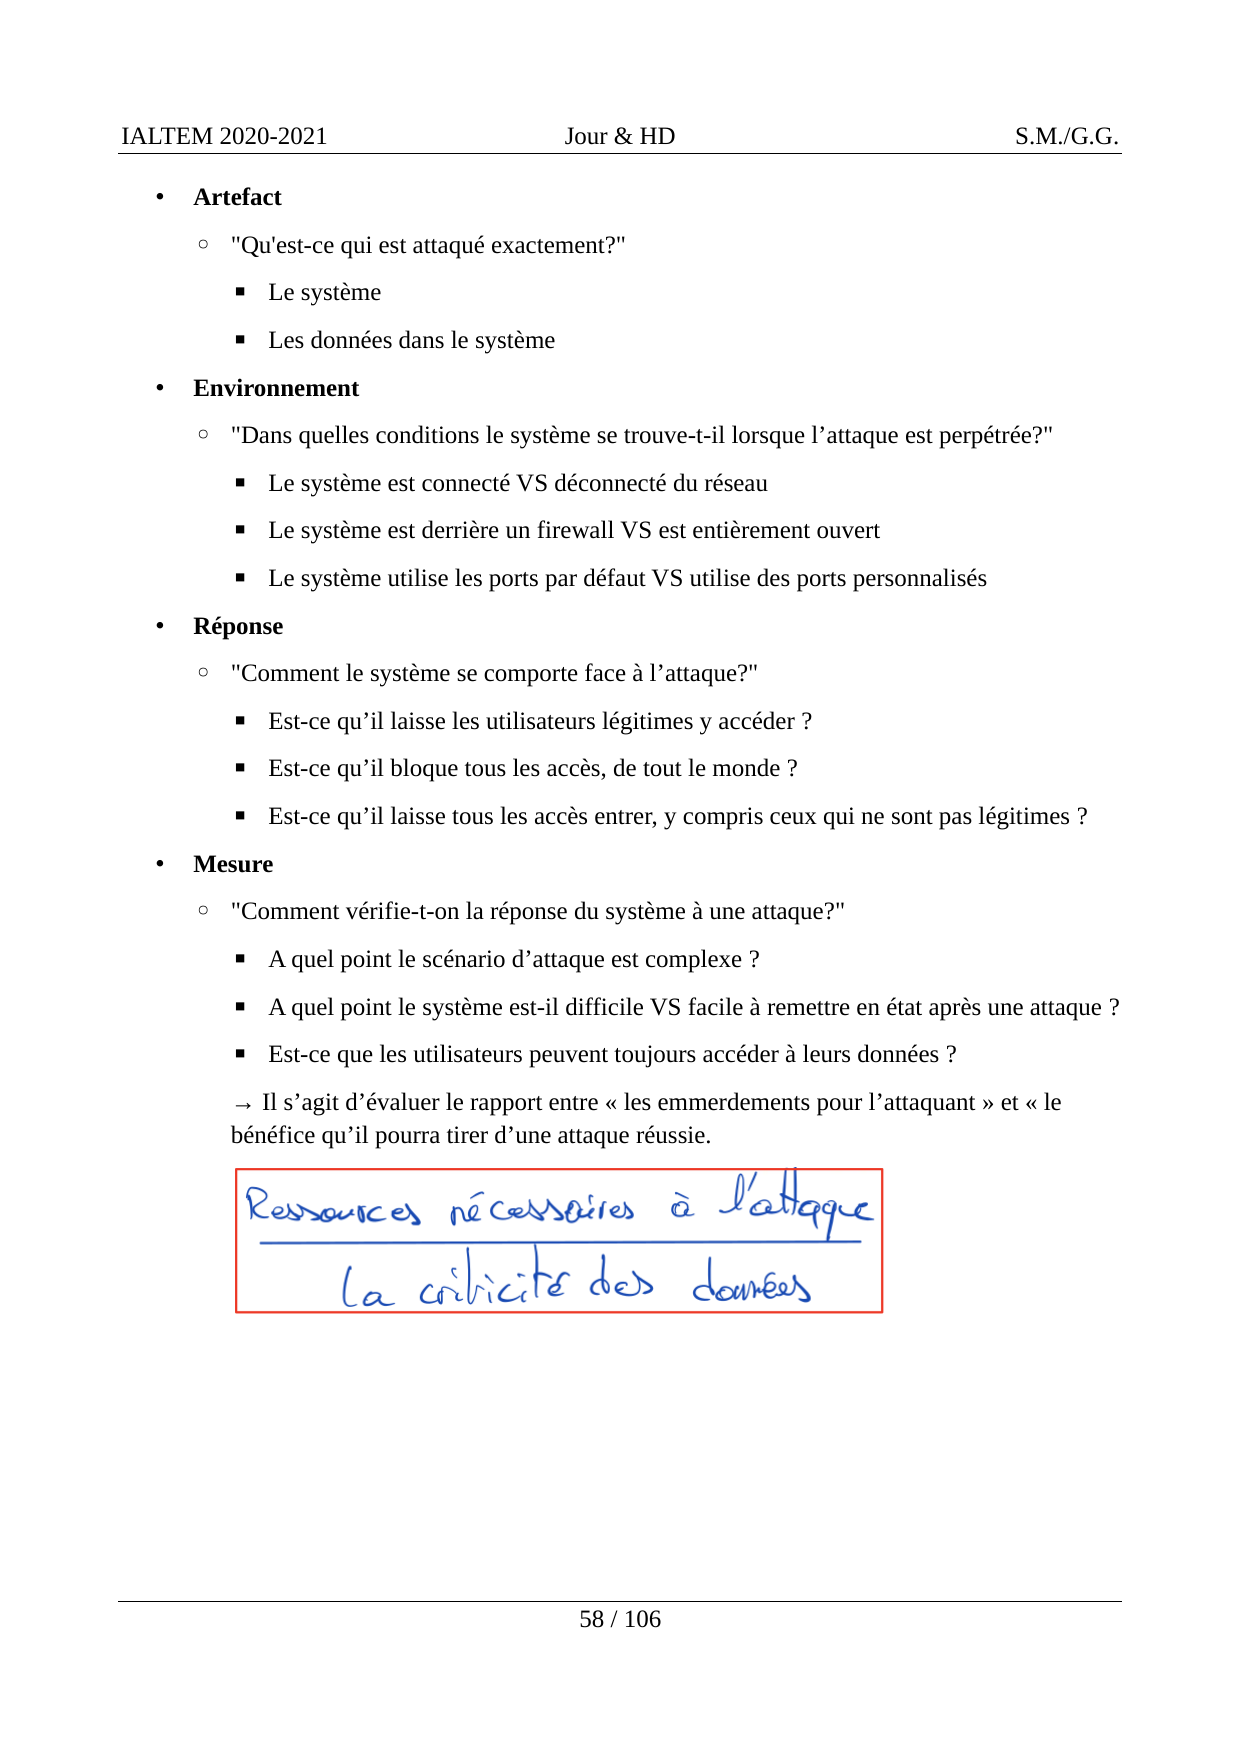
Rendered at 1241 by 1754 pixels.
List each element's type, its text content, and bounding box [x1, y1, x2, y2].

list Le système utilise les ports par défaut VS utilise des ports personnalisés [231, 563, 1122, 592]
list Réponse [156, 611, 1122, 639]
list Est-ce qu’il laisse tous les accès entrer, y compris ceux qui ne sont pas légitimes ? [231, 801, 1122, 830]
list Mesure [156, 849, 1122, 877]
list Le système [231, 277, 1122, 306]
list Le système est connecté VS déconnecté du réseau [231, 468, 1122, 497]
list Environnement [156, 373, 1122, 401]
list Les données dans le système [231, 325, 1122, 354]
list Est-ce qu’il laisse les utilisateurs légitimes y accéder ? [231, 706, 1122, 735]
list A quel point le système est-il difficile VS facile à remettre en état après une attaque ? [231, 992, 1122, 1020]
picture [230, 1167, 887, 1318]
list "Dans quelles conditions le système se trouve-t-il lorsque l’attaque est perpétrée?" [193, 420, 1122, 449]
list Est-ce qu’il bloque tous les accès, de tout le monde ? [231, 753, 1122, 782]
list Est-ce que les utilisateurs peuvent toujours accéder à leurs données ? [231, 1039, 1122, 1068]
list Le système est derrière un firewall VS est entièrement ouvert [231, 516, 1122, 544]
list "Comment le système se comporte face à l’attaque?" [193, 658, 1122, 687]
list "Comment vérifie-t-on la réponse du système à une attaque?" [193, 896, 1122, 925]
list "Qu'est-ce qui est attaqué exactement?" [193, 230, 1122, 259]
list → Il s’agit d’évaluer le rapport entre « les emmerdements pour l’attaquant » et « le bénéfice qu’il pourra tirer d’une attaque réussie. [193, 1087, 1122, 1148]
list A quel point le scénario d’attaque est complexe ? [231, 944, 1122, 973]
list Artefact [156, 182, 1122, 211]
